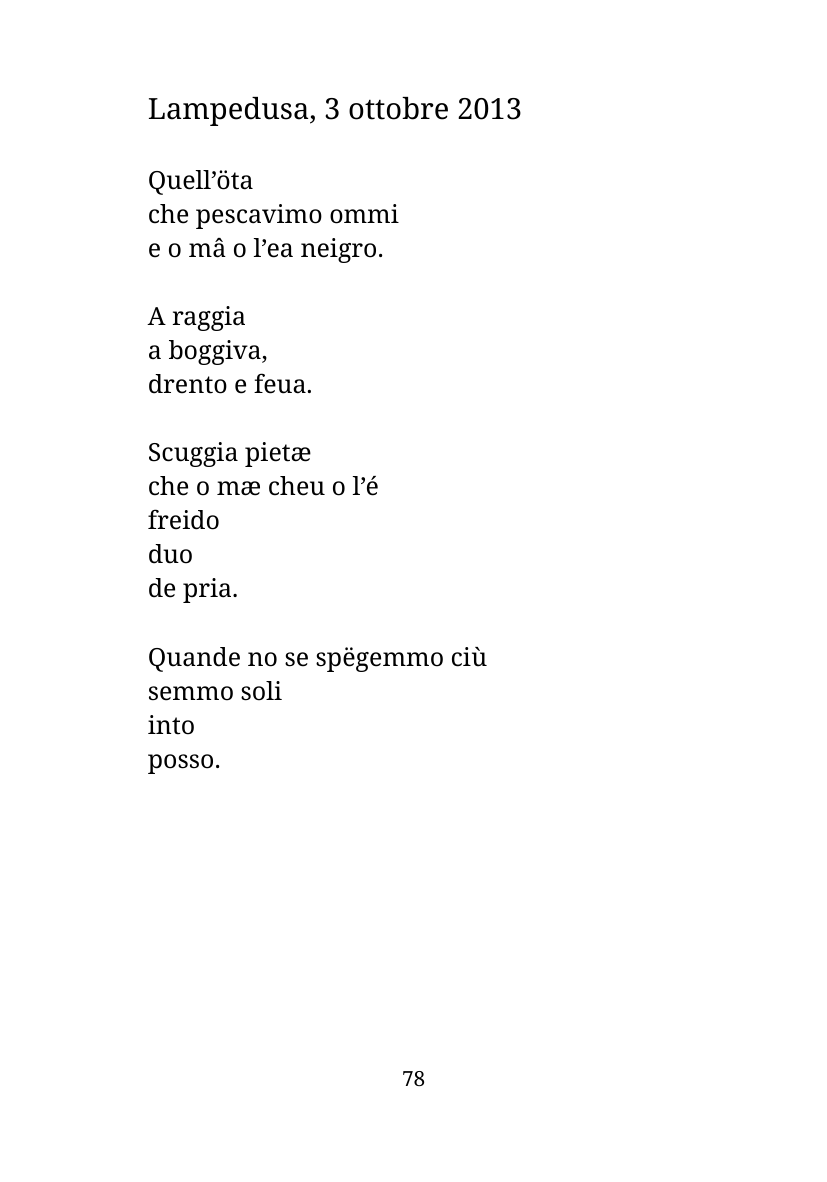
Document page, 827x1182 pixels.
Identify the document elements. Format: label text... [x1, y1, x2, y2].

text Lampedusa, 3 ottobre 2013 [118, 88, 709, 128]
text e o mâ o l’ea neigro. [118, 230, 709, 264]
text a boggiva, [118, 333, 709, 367]
text Quell’öta [118, 162, 709, 196]
text de pria. [118, 571, 709, 605]
text freido [118, 503, 709, 537]
text posso. [118, 741, 709, 775]
text che pescavimo ommi [118, 196, 709, 230]
text drento e feua. [118, 367, 709, 401]
text semmo soli [118, 673, 709, 707]
text che o mæ cheu o l’é [118, 469, 709, 503]
text Quande no se spëgemmo ciù [118, 639, 709, 673]
text A raggia [118, 298, 709, 333]
text duo [118, 537, 709, 571]
text Scuggia pietæ [118, 435, 709, 469]
text into [118, 707, 709, 741]
